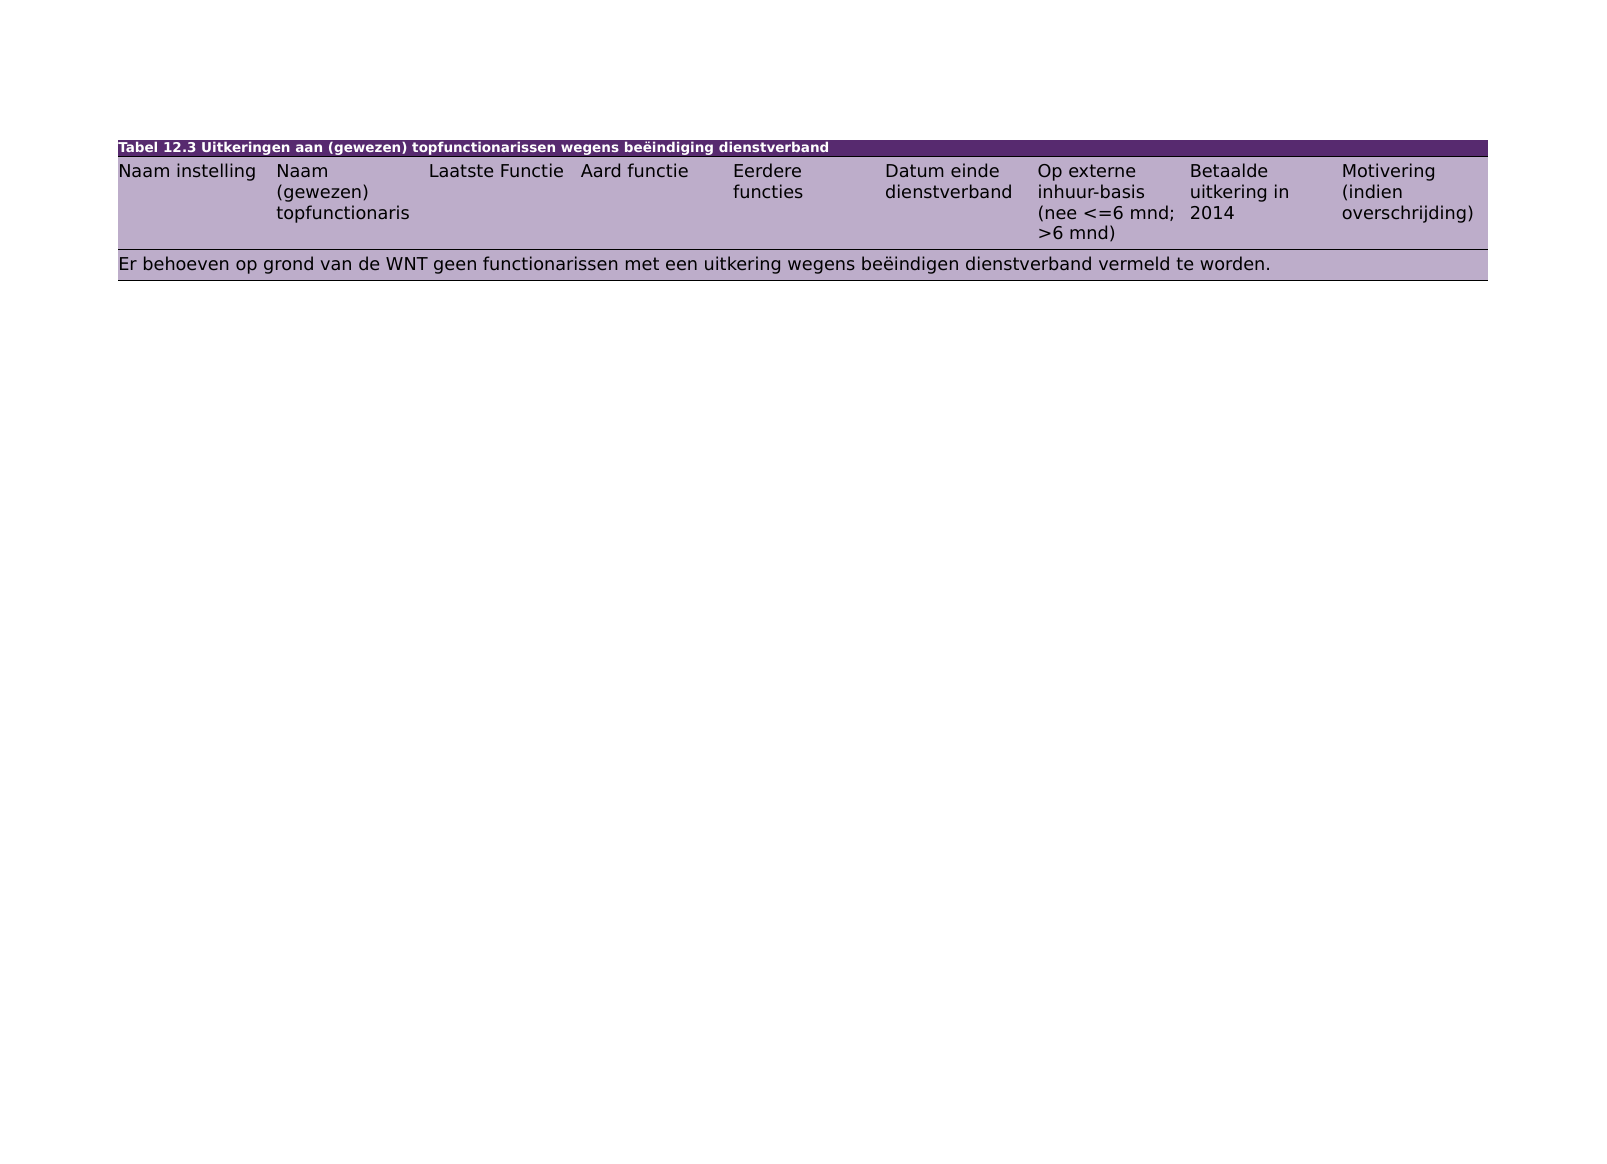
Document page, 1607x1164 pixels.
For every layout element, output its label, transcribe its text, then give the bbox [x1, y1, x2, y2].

table_cell Datum einde dienstverband [879, 157, 1031, 249]
table_cell Er behoeven op grond van de WNT geen functionarissen met een uitkering wegens beëindigen dienstverband vermeld te worden. [118, 250, 1488, 280]
table_cell Eerdere functies [727, 157, 879, 249]
table_cell Betaalde uitkering in 2014 [1184, 157, 1336, 249]
table_cell Laatste Functie [423, 157, 575, 249]
table_cell Naam instelling [118, 157, 270, 249]
table_cell Naam (gewezen) topfunctionaris [270, 157, 422, 249]
table_cell Aard functie [575, 157, 727, 249]
table_header Tabel 12.3 Uitkeringen aan (gewezen) topfunctionarissen wegens beëindiging dienstverband [118, 140, 1488, 156]
table_cell Op externe inhuur-basis (nee <=6 mnd; >6 mnd) [1031, 157, 1183, 249]
table_cell Motivering (indien overschrijding) [1336, 157, 1488, 249]
